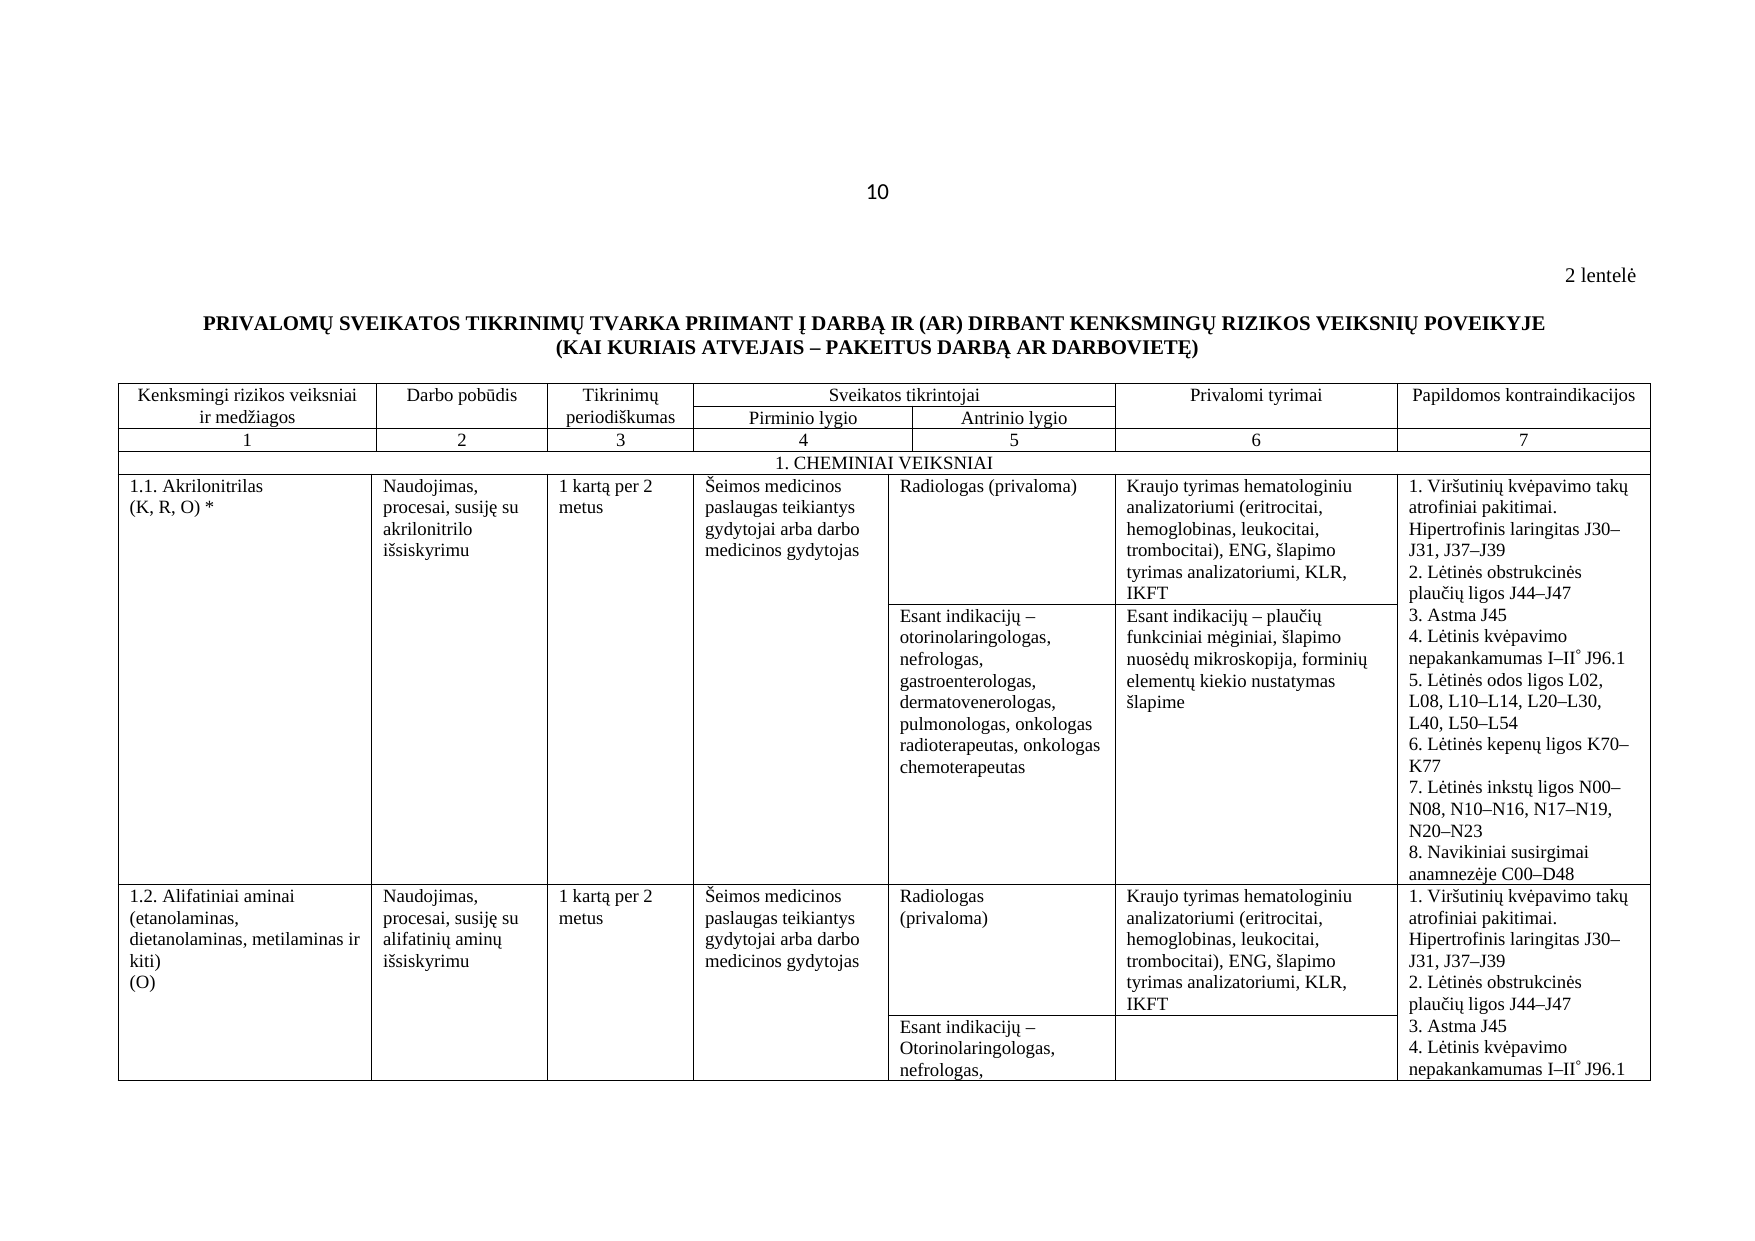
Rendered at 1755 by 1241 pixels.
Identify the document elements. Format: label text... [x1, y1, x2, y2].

table_cell 1 [119, 429, 376, 451]
table_cell 1.1. Akrilonitrilas (K, R, O) * [119, 475, 371, 884]
table_cell 1 kartą per 2 metus [548, 475, 693, 884]
table_cell 1 kartą per 2 metus [548, 885, 693, 1080]
table_cell Radiologas (privaloma) [889, 475, 1115, 604]
table_cell Pirminio lygio [694, 407, 912, 428]
table_cell 3 [548, 429, 693, 451]
table_header Papildomos kontraindikacijos [1398, 384, 1650, 428]
table_cell 7 [1398, 429, 1650, 451]
table_header Kenksmingi rizikos veiksniai ir medžiagos [119, 384, 376, 428]
table_cell Kraujo tyrimas hematologiniu analizatoriumi (eritrocitai, hemoglobinas, leukocitai, trombocitai), ENG, šlapimo tyrimas analizatoriumi, KLR, IKFT [1116, 885, 1397, 1014]
table_header Darbo pobūdis [377, 384, 547, 428]
table_cell 2 [377, 429, 547, 451]
table_cell 1. CHEMINIAI VEIKSNIAI [119, 452, 1650, 473]
table_cell 6 [1116, 429, 1397, 451]
table_header Sveikatos tikrintojai [694, 384, 1115, 406]
table_header Tikrinimų periodiškumas [548, 384, 693, 428]
table_cell 4 [694, 429, 912, 451]
table_cell Antrinio lygio [913, 407, 1115, 428]
table_cell Esant indikacijų – plaučių funkciniai mėginiai, šlapimo nuosėdų mikroskopija, forminių elementų kiekio nustatymas šlapime [1116, 605, 1397, 884]
table_cell [1116, 1016, 1397, 1080]
table_cell 1.2. Alifatiniai aminai (etanolaminas, dietanolaminas, metilaminas ir kiti) (O) [119, 885, 371, 1080]
table_cell Esant indikacijų – Otorinolaringologas, nefrologas, [889, 1016, 1115, 1080]
table_cell Kraujo tyrimas hematologiniu analizatoriumi (eritrocitai, hemoglobinas, leukocitai, trombocitai), ENG, šlapimo tyrimas analizatoriumi, KLR, IKFT [1116, 475, 1397, 604]
table_cell Esant indikacijų –otorinolaringologas, nefrologas, gastroenterologas, dermatovenerologas, pulmonologas, onkologas radioterapeutas, onkologas chemoterapeutas [889, 605, 1115, 884]
table_cell Naudojimas, procesai, susiję su alifatinių aminų išsiskyrimu [372, 885, 547, 1080]
table_header Privalomi tyrimai [1116, 384, 1397, 428]
table_cell Šeimos medicinos paslaugas teikiantys gydytojai arba darbo medicinos gydytojas [694, 475, 888, 884]
table_cell Radiologas (privaloma) [889, 885, 1115, 1014]
table_cell Naudojimas, procesai, susiję su akrilonitrilo išsiskyrimu [372, 475, 547, 884]
table_cell 1. Viršutinių kvėpavimo takų atrofiniai pakitimai. Hipertrofinis laringitas J30–J31, J37–J39 2. Lėtinės obstrukcinės plaučių ligos J44–J47 3. Astma J45 4. Lėtinis kvėpavimo nepakankamumas I–II J96.1 [1398, 885, 1650, 1080]
table_cell Šeimos medicinos paslaugas teikiantys gydytojai arba darbo medicinos gydytojas [694, 885, 888, 1080]
text PRIVALOMŲ SVEIKATOS TIKRINIMŲ TVARKA PRIIMANT Į DARBĄ IR (AR) DIRBANT KENKSMINGŲ RIZIKOS VEIKSNIŲ POVEIKYJE [118, 311, 1636, 335]
text 2 lentelė [118, 263, 1636, 287]
table_cell 5 [913, 429, 1115, 451]
table_cell 1. Viršutinių kvėpavimo takų atrofiniai pakitimai. Hipertrofinis laringitas J30–J31, J37–J39 2. Lėtinės obstrukcinės plaučių ligos J44–J47 3. Astma J45 4. Lėtinis kvėpavimo nepakankamumas I–II J96.1 5. Lėtinės odos ligos L02, L08, L10–L14, L20–L30, L40, L50–L54 6. Lėtinės kepenų ligos K70–K77 7. Lėtinės inkstų ligos N00–N08, N10–N16, N17–N19, N20–N23 8. Navikiniai susirgimai anamnezėje C00–D48 [1398, 475, 1650, 884]
text (KAI KURIAIS ATVEJAIS – PAKEITUS DARBĄ AR DARBOVIETĘ) [118, 335, 1636, 359]
